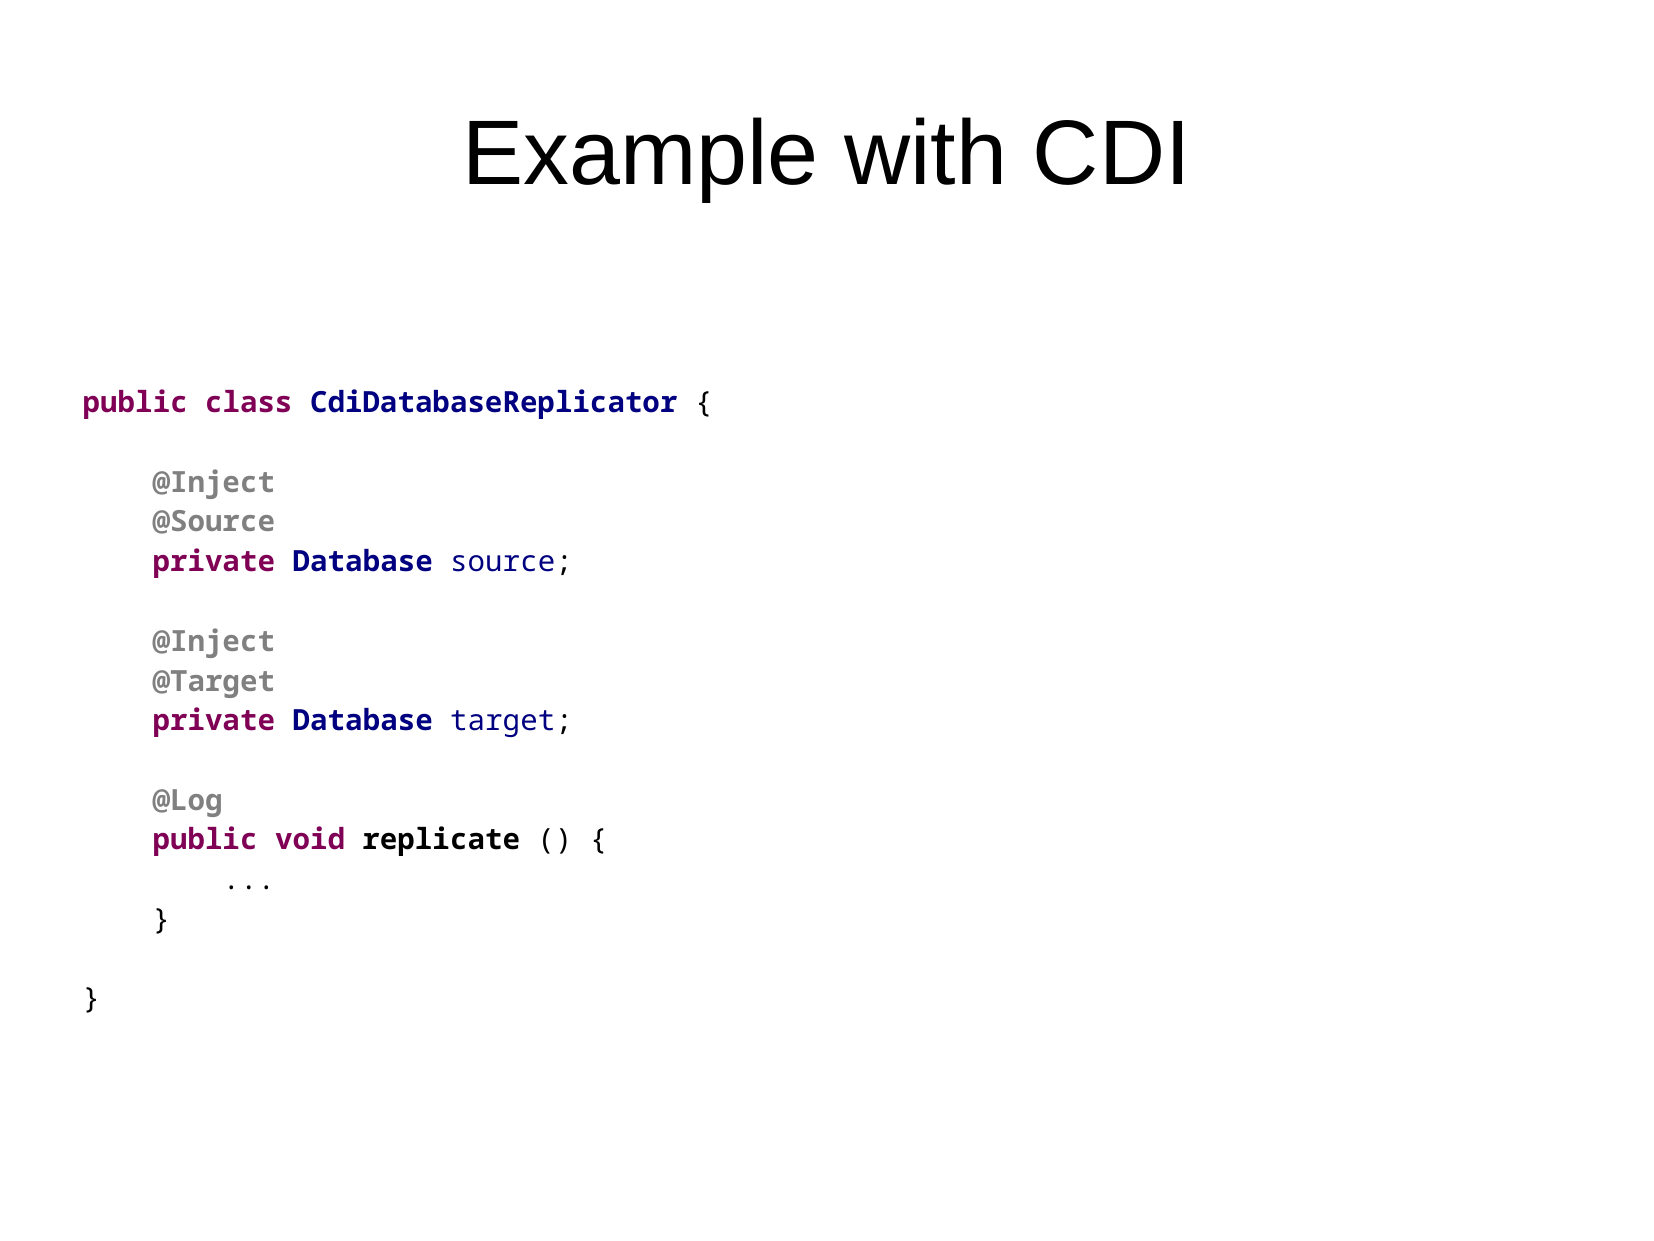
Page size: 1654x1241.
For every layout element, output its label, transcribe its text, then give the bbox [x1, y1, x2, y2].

title Example with CDI [82, 49, 1571, 257]
list public class CdiDatabaseReplicator { @Inject @Source private Database source; @Inject @Target private Database target; @Log public void replicate () { ... } } [82, 290, 1571, 1109]
